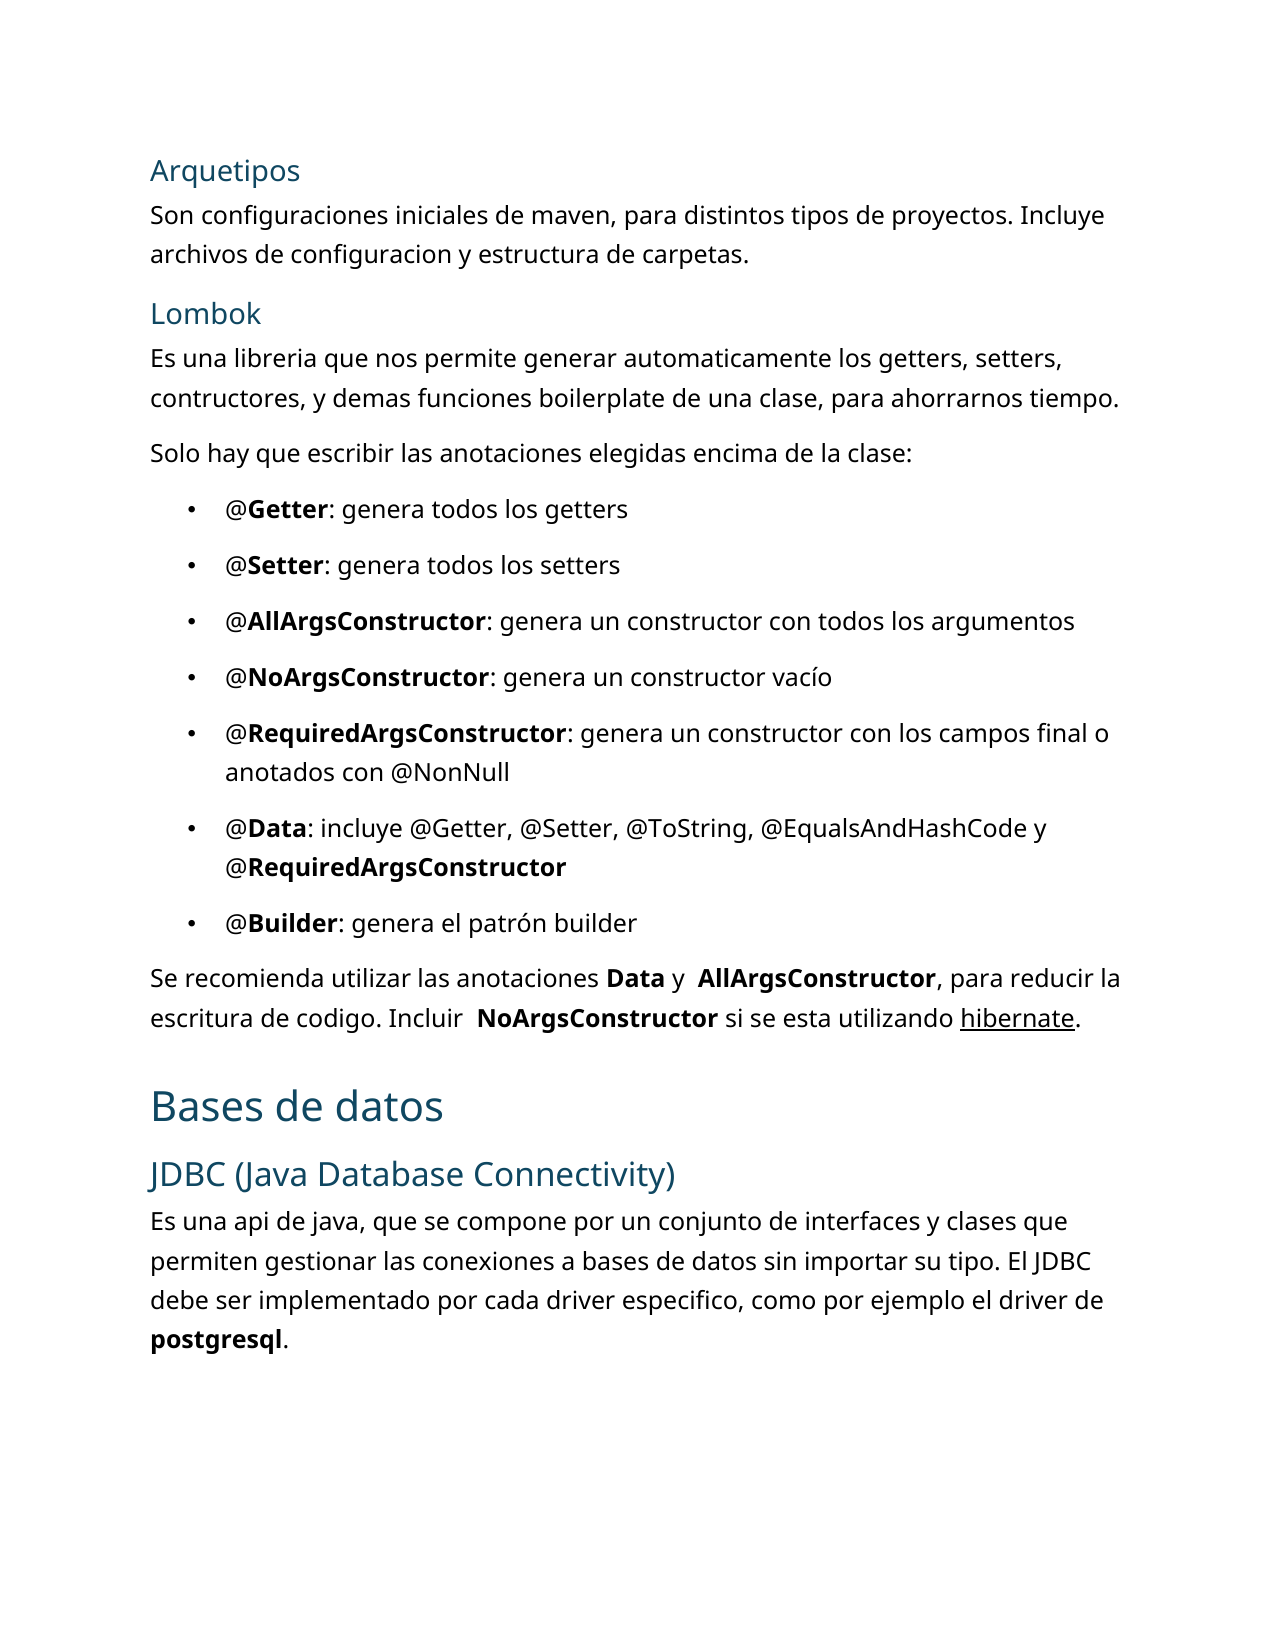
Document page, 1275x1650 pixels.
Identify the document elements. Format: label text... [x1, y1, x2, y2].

list @RequiredArgsConstructor: genera un constructor con los campos final o anotados con @NonNull [187, 715, 1125, 788]
list @Builder: genera el patrón builder [187, 905, 1125, 939]
list @Getter: genera todos los getters [187, 492, 1125, 526]
subtitle JDBC (Java Database Connectivity) [150, 1150, 1125, 1196]
text Solo hay que escribir las anotaciones elegidas encima de la clase: [150, 436, 1125, 470]
subtitle Lombok [150, 293, 1125, 333]
list @Setter: genera todos los setters [187, 548, 1125, 582]
text Se recomienda utilizar las anotaciones Data y AllArgsConstructor, para reducir la escritura de codigo. Incluir NoArgsConstructor si se esta utilizando hibernate. [150, 961, 1125, 1034]
list @Data: incluye @Getter, @Setter, @ToString, @EqualsAndHashCode y @RequiredArgsConstructor [187, 810, 1125, 883]
text Es una api de java, que se compone por un conjunto de interfaces y clases que permiten gestionar las conexiones a bases de datos sin importar su tipo. El JDBC debe ser implementado por cada driver especifico, como por ejemplo el driver de postgresql. [150, 1204, 1125, 1356]
list @AllArgsConstructor: genera un constructor con todos los argumentos [187, 603, 1125, 638]
text Es una libreria que nos permite generar automaticamente los getters, setters, contructores, y demas funciones boilerplate de una clase, para ahorrarnos tiempo. [150, 341, 1125, 414]
subtitle Arquetipos [150, 150, 1125, 190]
subtitle Bases de datos [150, 1077, 1125, 1134]
text Son configuraciones iniciales de maven, para distintos tipos de proyectos. Incluye archivos de configuracion y estructura de carpetas. [150, 198, 1125, 271]
list @NoArgsConstructor: genera un constructor vacío [187, 659, 1125, 693]
